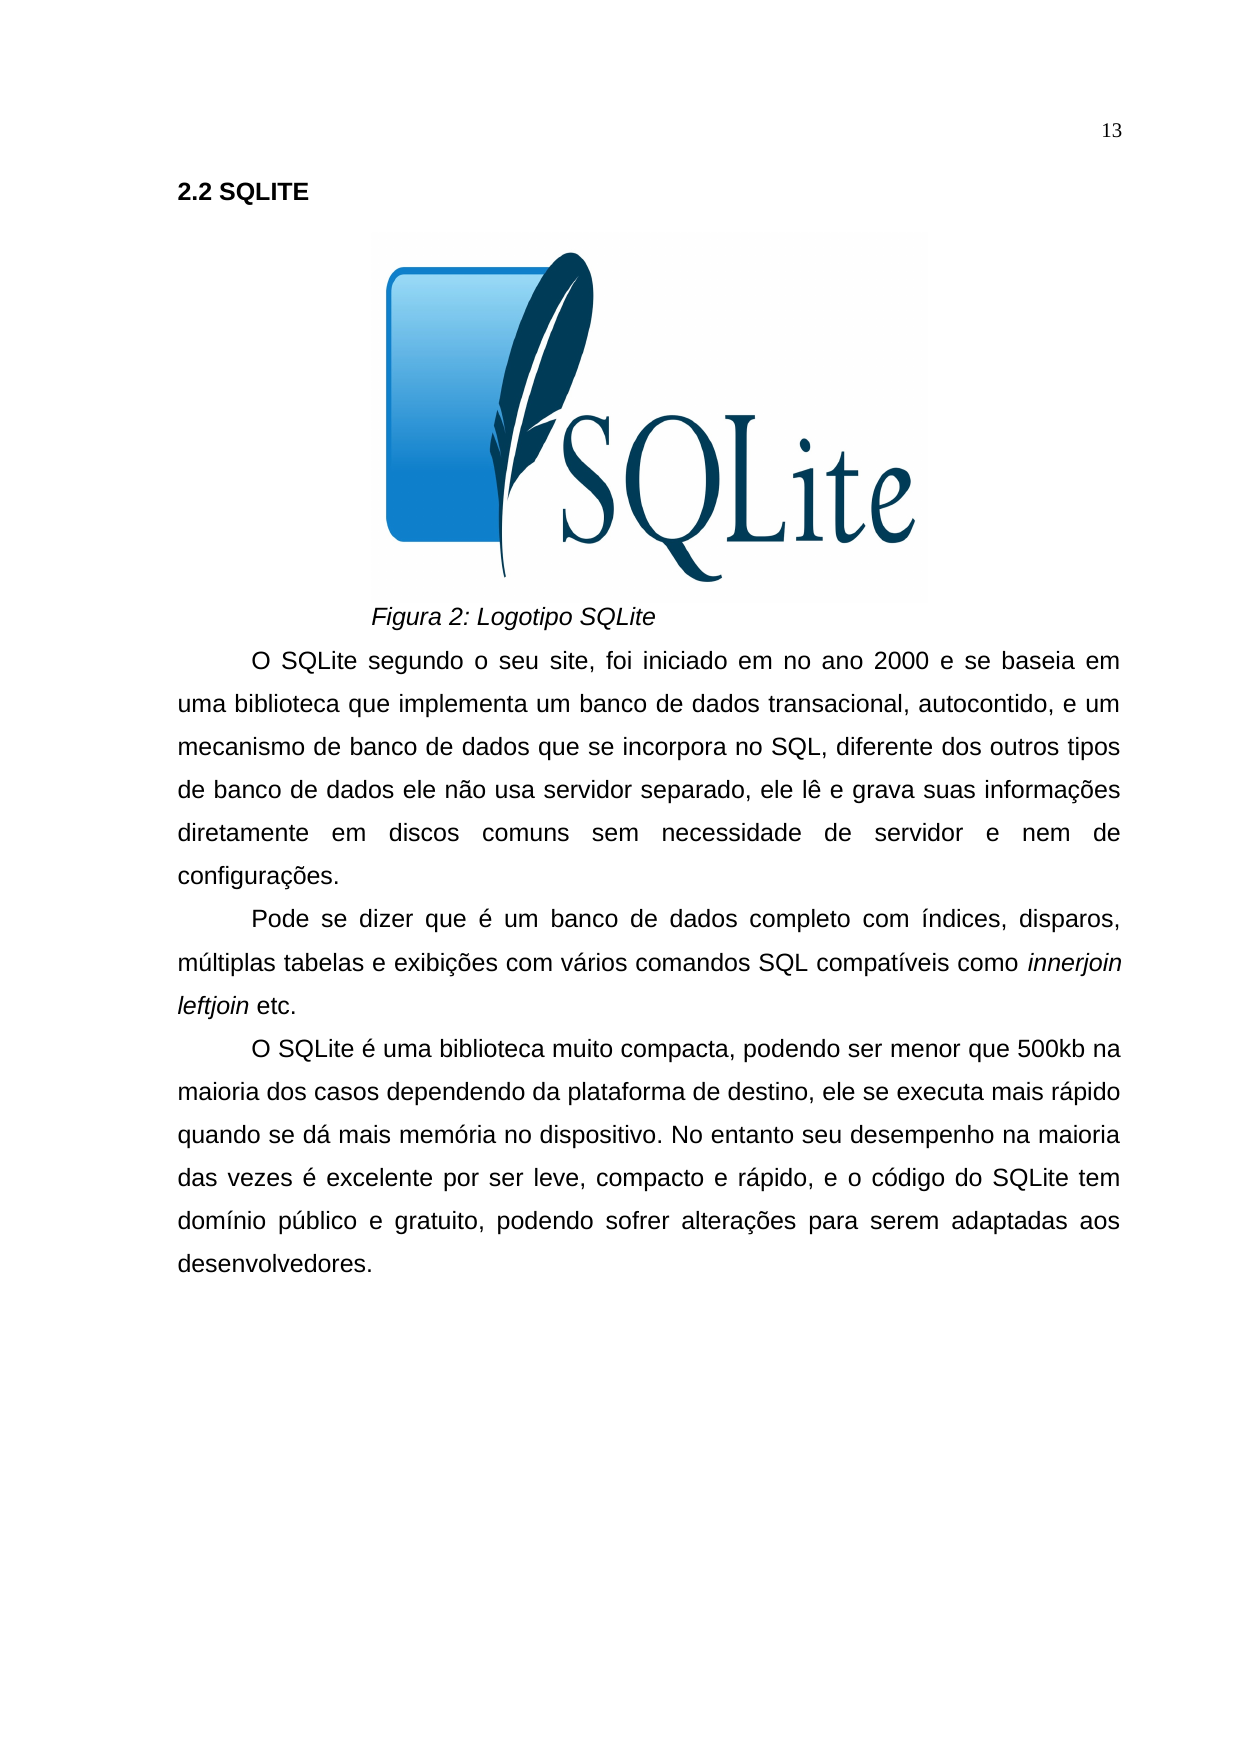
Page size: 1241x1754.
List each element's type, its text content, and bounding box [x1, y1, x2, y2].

text O SQLite segundo o seu site, foi iniciado em no ano 2000 e se baseia em uma biblioteca que implementa um banco de dados transacional, autocontido, e um mecanismo de banco de dados que se incorpora no SQL, diferente dos outros tipos de banco de dados ele não usa servidor separado, ele lê e grava suas informações diretamente em discos comuns sem necessidade de servidor e nem de configurações. [177, 646, 1122, 890]
text Figura 2: Logotipo SQLite [371, 603, 928, 631]
text O SQLite é uma biblioteca muito compacta, podendo ser menor que 500kb na maioria dos casos dependendo da plataforma de destino, ele se executa mais rápido quando se dá mais memória no dispositivo. No entanto seu desempenho na maioria das vezes é excelente por ser leve, compacto e rápido, e o código do SQLite tem domínio público e gratuito, podendo sofrer alterações para serem adaptadas aos desenvolvedores. [177, 1034, 1122, 1278]
text Pode se dizer que é um banco de dados completo com índices, disparos, múltiplas tabelas e exibições com vários comandos SQL compatíveis como innerjoin leftjoin etc. [177, 904, 1122, 1019]
text 2.2 SQLITE [177, 177, 1122, 206]
picture [371, 232, 929, 603]
